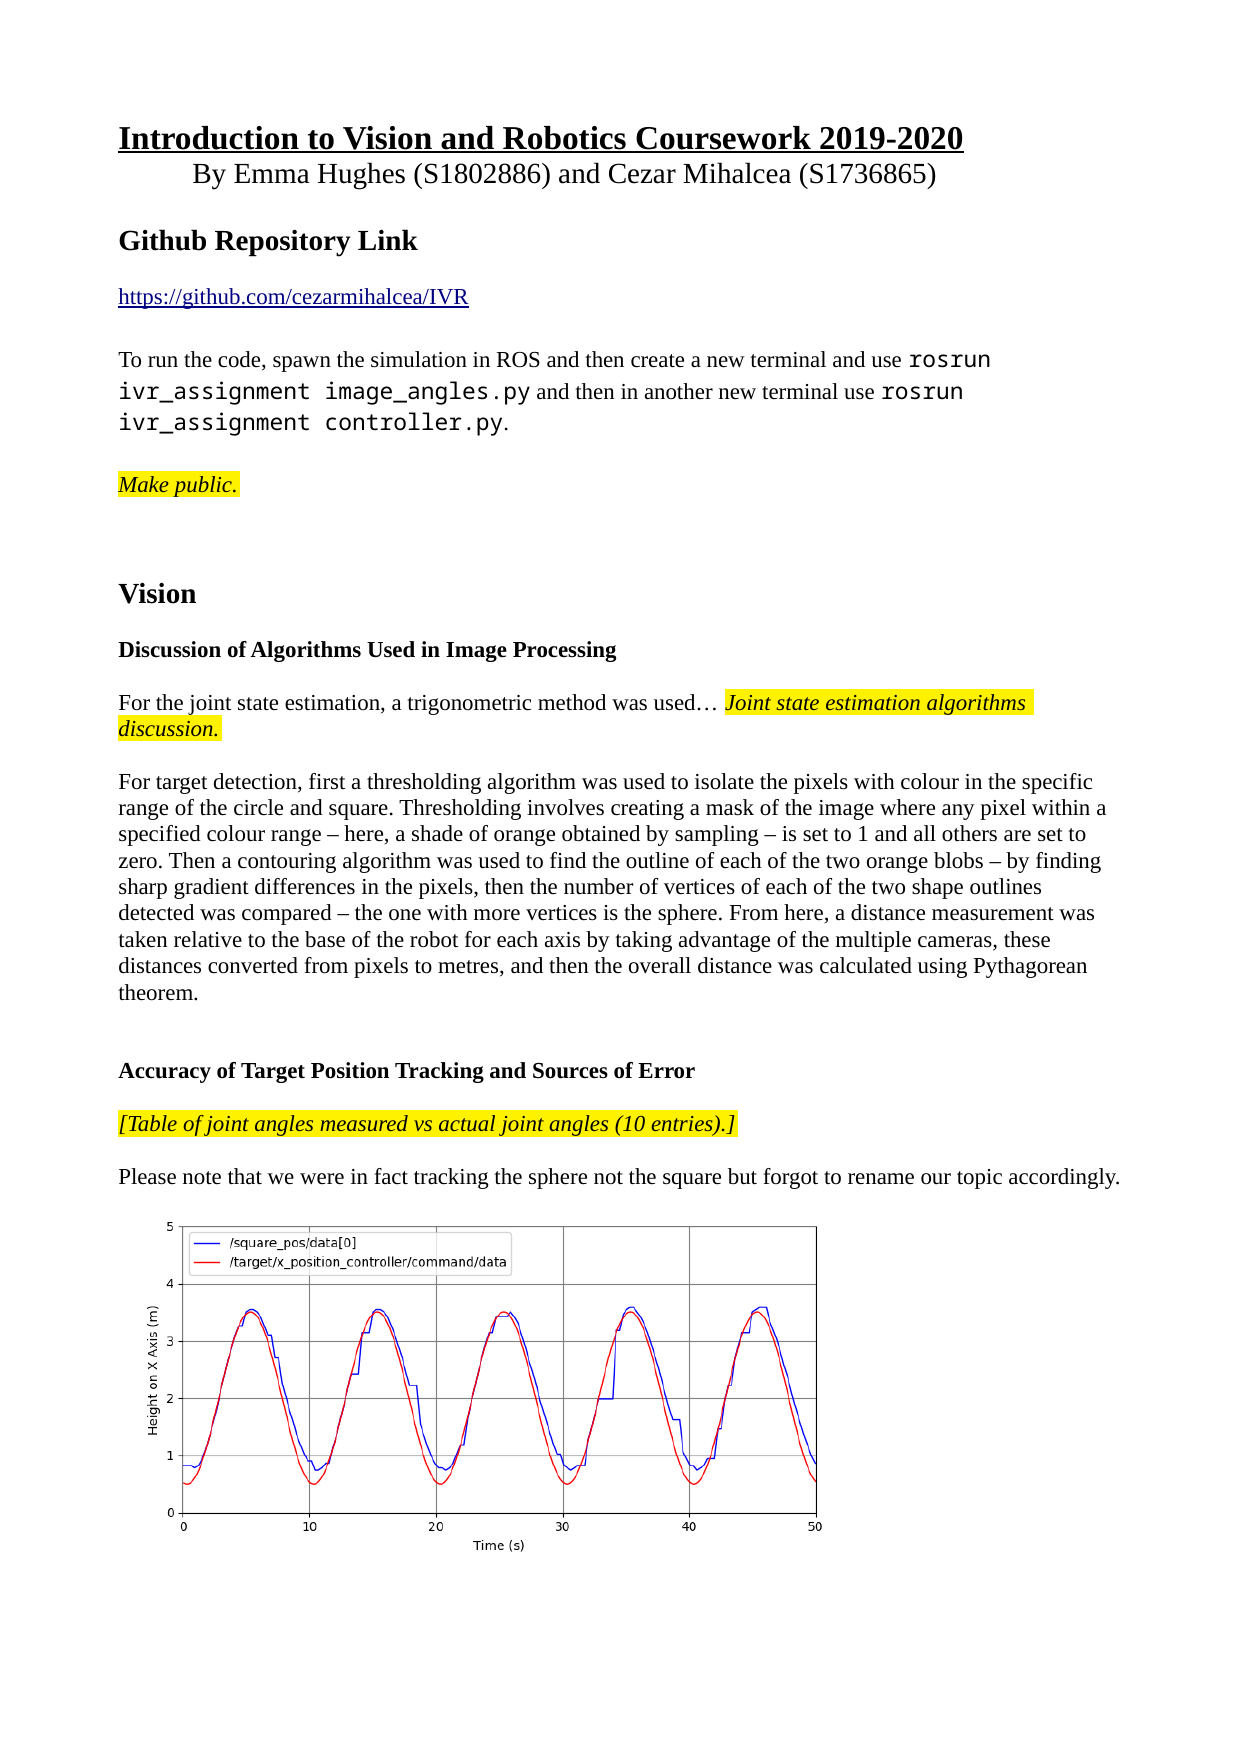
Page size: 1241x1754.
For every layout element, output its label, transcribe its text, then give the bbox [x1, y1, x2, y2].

text Accuracy of Target Position Tracking and Sources of Error [118, 1058, 1122, 1084]
picture [134, 1207, 837, 1565]
text By Emma Hughes (S1802886) and Cezar Mihalcea (S1736865) [118, 156, 1122, 190]
text https://github.com/cezarmihalcea/IVR [118, 283, 1122, 310]
text Vision [118, 576, 1122, 609]
text Github Repository Link [118, 223, 1122, 257]
text Make public. [118, 471, 1122, 497]
text Please note that we were in fact tracking the sphere not the square but forgot to rename our topic accordingly. [118, 1163, 1122, 1189]
text For the joint state estimation, a trigonometric method was used… Joint state estimation algorithms discussion. [118, 689, 1122, 741]
text To run the code, spawn the simulation in ROS and then create a new terminal and use rosrun ivr_assignment image_angles.py and then in another new terminal use rosrun ivr_assignment controller.py. [118, 343, 1122, 437]
text Introduction to Vision and Robotics Coursework 2019-2020 [118, 118, 1122, 156]
text [Table of joint angles measured vs actual joint angles (10 entries).] [118, 1110, 1122, 1137]
text Discussion of Algorithms Used in Image Processing [118, 636, 1122, 662]
text For target detection, first a thresholding algorithm was used to isolate the pixels with colour in the specific range of the circle and square. Thresholding involves creating a mask of the image where any pixel within a specified colour range – here, a shade of orange obtained by sampling – is set to 1 and all others are set to zero. Then a contouring algorithm was used to find the outline of each of the two orange blobs – by finding sharp gradient differences in the pixels, then the number of vertices of each of the two shape outlines detected was compared – the one with more vertices is the sphere. From here, a distance measurement was taken relative to the base of the robot for each axis by taking advantage of the multiple cameras, these distances converted from pixels to metres, and then the overall distance was calculated using Pythagorean theorem. [118, 768, 1122, 1005]
